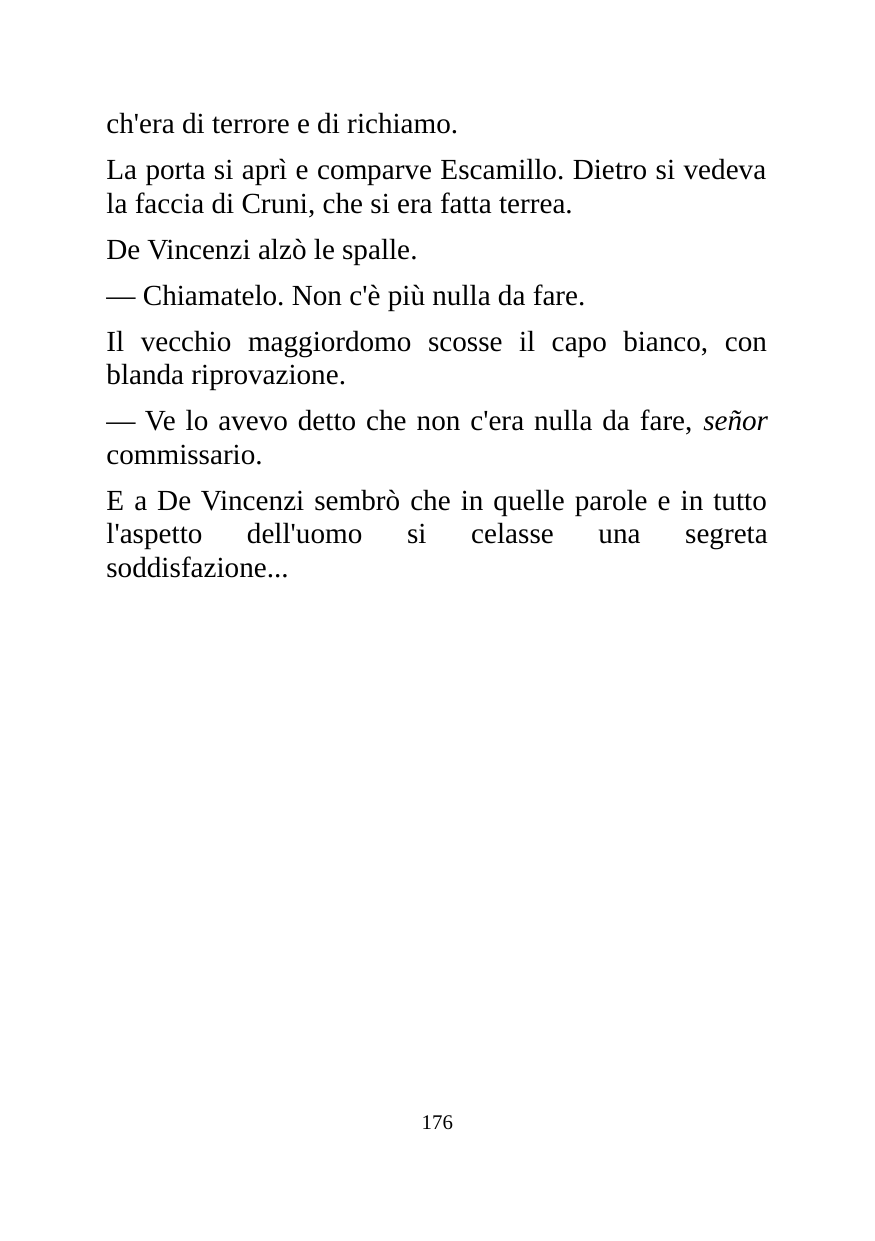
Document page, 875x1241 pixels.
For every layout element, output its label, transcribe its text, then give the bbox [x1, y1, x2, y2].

text E a De Vincenzi sembrò che in quelle parole e in tutto l'aspetto dell'uomo si celasse una segreta soddisfazione... [106, 483, 768, 584]
text Il vecchio maggiordomo scosse il capo bianco, con blanda riprovazione. [106, 324, 768, 391]
text La porta si aprì e comparve Escamillo. Dietro si vedeva la faccia di Cruni, che si era fatta terrea. [106, 152, 768, 219]
text ch'era di terrore e di richiamo. [106, 106, 768, 140]
text — Ve lo avevo detto che non c'era nulla da fare, señor commissario. [106, 403, 768, 471]
text De Vincenzi alzò le spalle. [106, 232, 768, 265]
text — Chiamatelo. Non c'è più nulla da fare. [106, 278, 768, 311]
